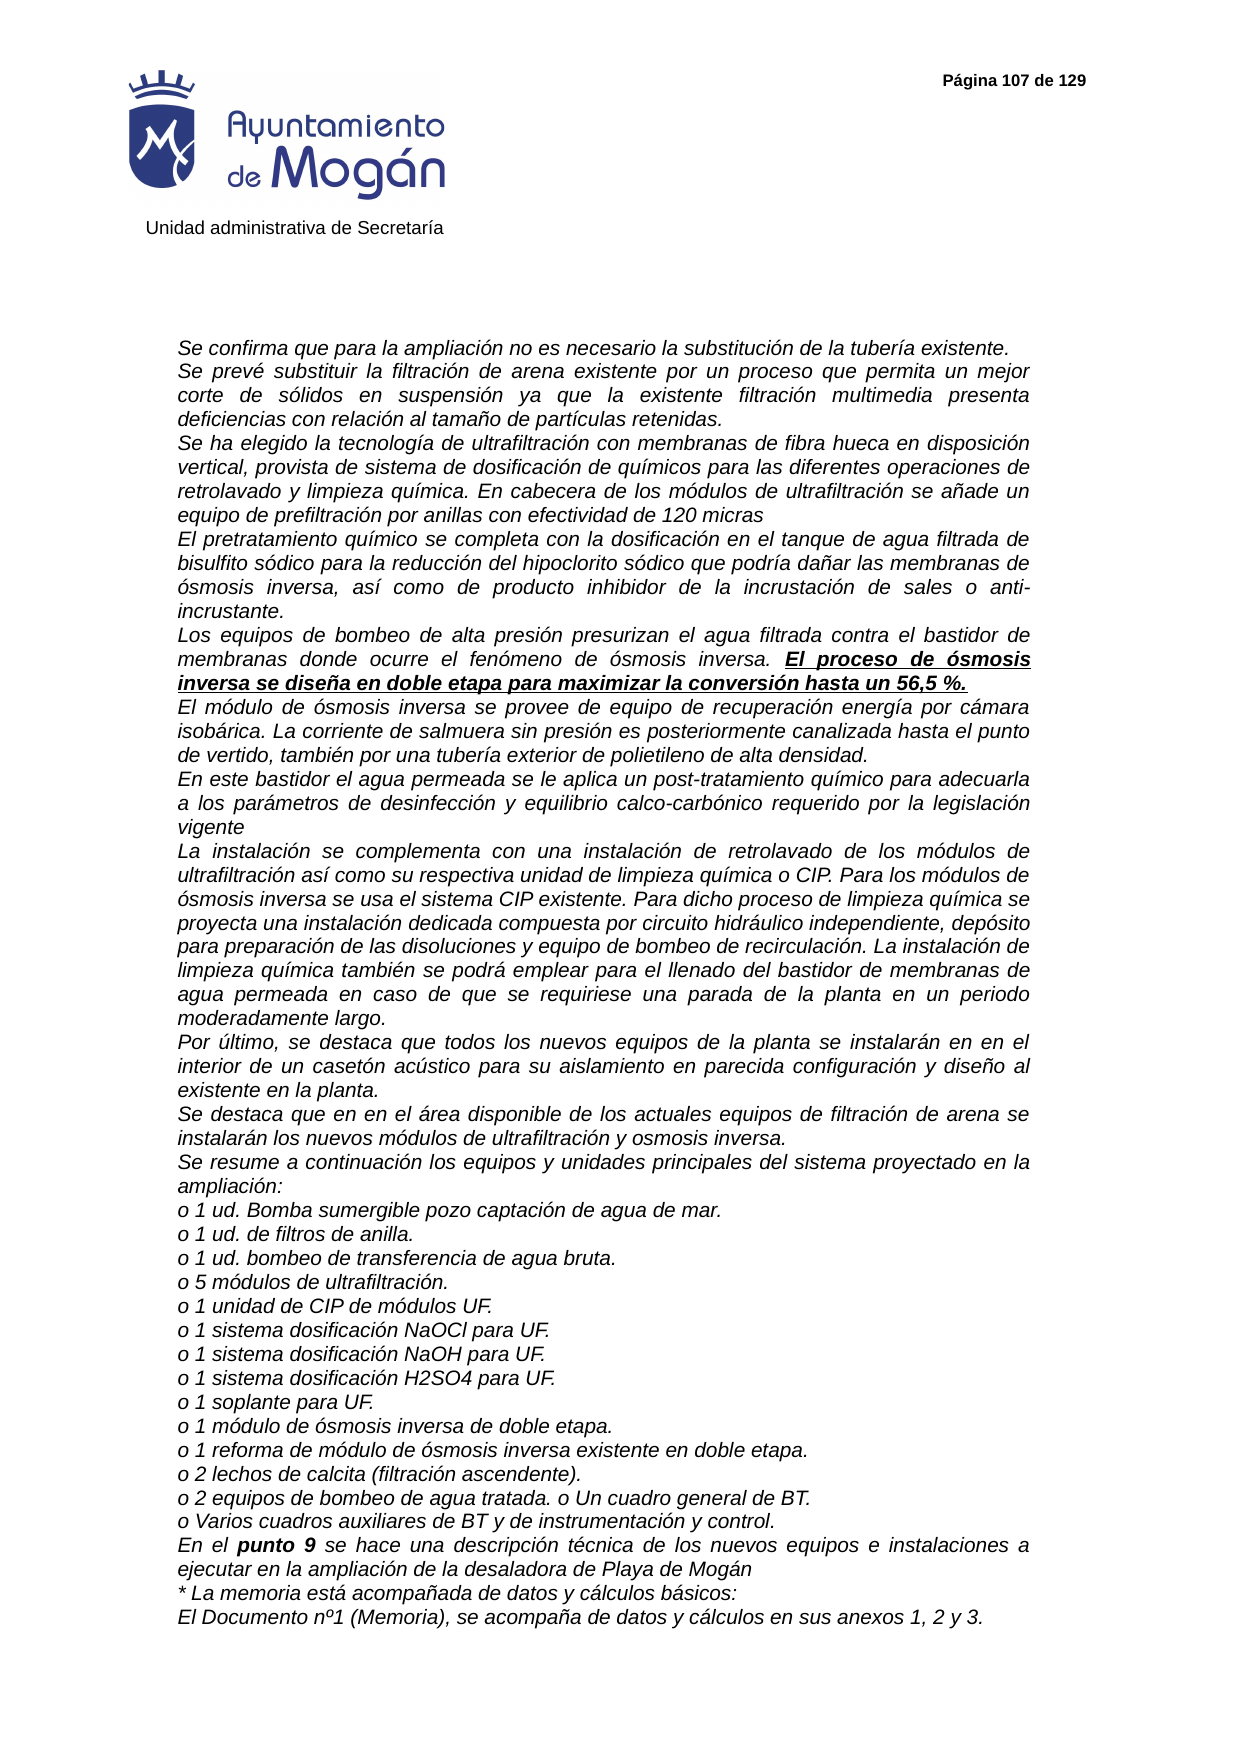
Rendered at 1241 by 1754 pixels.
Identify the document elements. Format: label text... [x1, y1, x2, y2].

text * La memoria está acompañada de datos y cálculos básicos: [177, 1581, 1033, 1605]
text En este bastidor el agua permeada se le aplica un post-tratamiento químico para adecuarla a los parámetros de desinfección y equilibrio calco-carbónico requerido por la legislación vigente [177, 767, 1033, 838]
text o 1 ud. de filtros de anilla. [177, 1222, 1033, 1246]
text o 1 módulo de ósmosis inversa de doble etapa. [177, 1413, 1033, 1437]
text o 1 unidad de CIP de módulos UF. [177, 1294, 1033, 1318]
text o 1 ud. bombeo de transferencia de agua bruta. [177, 1246, 1033, 1270]
text El Documento nº1 (Memoria), se acompaña de datos y cálculos en sus anexos 1, 2 y 3. [177, 1605, 1033, 1629]
text Se ha elegido la tecnología de ultrafiltración con membranas de fibra hueca en disposición vertical, provista de sistema de dosificación de químicos para las diferentes operaciones de retrolavado y limpieza química. En cabecera de los módulos de ultrafiltración se añade un equipo de prefiltración por anillas con efectividad de 120 micras [177, 431, 1033, 527]
text Se confirma que para la ampliación no es necesario la substitución de la tubería existente. [177, 335, 1033, 359]
text Se prevé substituir la filtración de arena existente por un proceso que permita un mejor corte de sólidos en suspensión ya que la existente filtración multimedia presenta deficiencias con relación al tamaño de partículas retenidas. [177, 359, 1033, 431]
text La instalación se complementa con una instalación de retrolavado de los módulos de ultrafiltración así como su respectiva unidad de limpieza química o CIP. Para los módulos de ósmosis inversa se usa el sistema CIP existente. Para dicho proceso de limpieza química se proyecta una instalación dedicada compuesta por circuito hidráulico independiente, depósito para preparación de las disoluciones y equipo de bombeo de recirculación. La instalación de limpieza química también se podrá emplear para el llenado del bastidor de membranas de agua permeada en caso de que se requiriese una parada de la planta en un periodo moderadamente largo. [177, 838, 1033, 1030]
text Los equipos de bombeo de alta presión presurizan el agua filtrada contra el bastidor de membranas donde ocurre el fenómeno de ósmosis inversa. El proceso de ósmosis inversa se diseña en doble etapa para maximizar la conversión hasta un 56,5 %. [177, 623, 1033, 695]
text o 1 reforma de módulo de ósmosis inversa existente en doble etapa. [177, 1437, 1033, 1461]
text o 1 ud. Bomba sumergible pozo captación de agua de mar. [177, 1198, 1033, 1222]
text o 1 sistema dosificación H2SO4 para UF. [177, 1366, 1033, 1389]
text Se destaca que en en el área disponible de los actuales equipos de filtración de arena se instalarán los nuevos módulos de ultrafiltración y osmosis inversa. [177, 1102, 1033, 1150]
text o Varios cuadros auxiliares de BT y de instrumentación y control. [177, 1509, 1033, 1533]
text o 2 equipos de bombeo de agua tratada. o Un cuadro general de BT. [177, 1485, 1033, 1509]
text Se resume a continuación los equipos y unidades principales del sistema proyectado en la ampliación: [177, 1150, 1033, 1198]
text o 1 sistema dosificación NaOCl para UF. [177, 1318, 1033, 1342]
text o 1 soplante para UF. [177, 1389, 1033, 1413]
text Por último, se destaca que todos los nuevos equipos de la planta se instalarán en en el interior de un casetón acústico para su aislamiento en parecida configuración y diseño al existente en la planta. [177, 1030, 1033, 1102]
picture [128, 70, 445, 206]
text o 2 lechos de calcita (filtración ascendente). [177, 1461, 1033, 1485]
text o 5 módulos de ultrafiltración. [177, 1270, 1033, 1294]
text El módulo de ósmosis inversa se provee de equipo de recuperación energía por cámara isobárica. La corriente de salmuera sin presión es posteriormente canalizada hasta el punto de vertido, también por una tubería exterior de polietileno de alta densidad. [177, 695, 1033, 767]
text El pretratamiento químico se completa con la dosificación en el tanque de agua filtrada de bisulfito sódico para la reducción del hipoclorito sódico que podría dañar las membranas de ósmosis inversa, así como de producto inhibidor de la incrustación de sales o anti-incrustante. [177, 527, 1033, 623]
text En el punto 9 se hace una descripción técnica de los nuevos equipos e instalaciones a ejecutar en la ampliación de la desaladora de Playa de Mogán [177, 1533, 1033, 1581]
text o 1 sistema dosificación NaOH para UF. [177, 1342, 1033, 1366]
